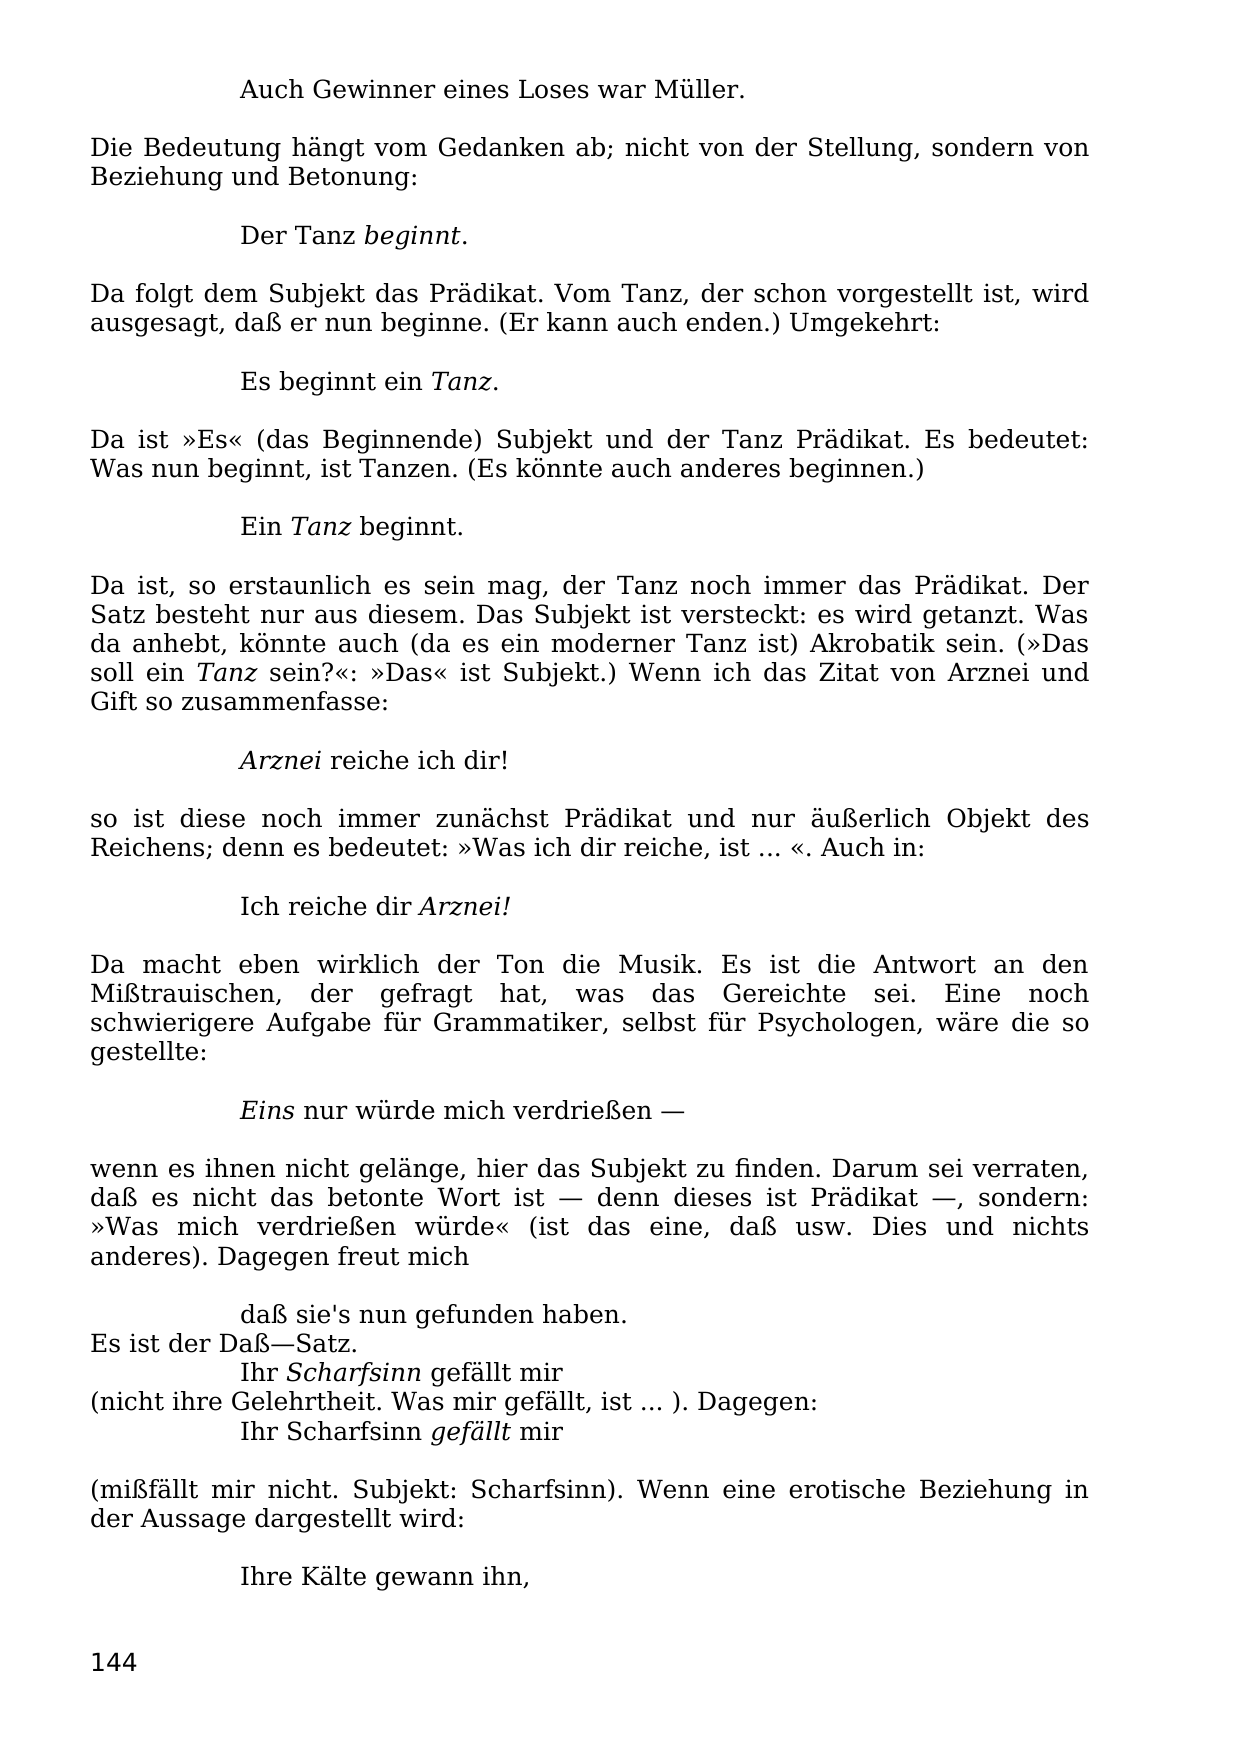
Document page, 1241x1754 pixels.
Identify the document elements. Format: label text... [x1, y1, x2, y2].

text Da ist »Es« (das Beginnende) Subjekt und der Tanz Prädikat. Es bedeutet: Was nun beginnt, ist Tanzen. (Es könnte auch anderes beginnen.) [90, 425, 1091, 483]
text daß sie's nun gefunden haben. [240, 1300, 1091, 1329]
text so ist diese noch immer zunächst Prädikat und nur äußerlich Objekt des Reichens; denn es bedeutet: »Was ich dir reiche, ist ... «. Auch in: [90, 804, 1091, 862]
text Die Bedeutung hängt vom Gedanken ab; nicht von der Stellung, sondern von Beziehung und Betonung: [90, 133, 1091, 192]
text Es beginnt ein Tanz. [240, 367, 1091, 396]
text Da macht eben wirklich der Ton die Musik. Es ist die Antwort an den Mißtrauischen, der gefragt hat, was das Gereichte sei. Eine noch schwierigere Aufgabe für Grammatiker, selbst für Psychologen, wäre die so gestellte: [90, 950, 1091, 1067]
text Ich reiche dir Arznei! [240, 892, 1091, 921]
text Eins nur würde mich verdrießen — [240, 1096, 1091, 1125]
text Ihre Kälte gewann ihn, [240, 1562, 1091, 1592]
text Da folgt dem Subjekt das Prädikat. Vom Tanz, der schon vorgestellt ist, wird ausgesagt, daß er nun beginne. (Er kann auch enden.) Umgekehrt: [90, 279, 1091, 337]
text Ein Tanz beginnt. [240, 512, 1091, 542]
text Auch Gewinner eines Loses war Müller. [240, 75, 1091, 104]
text (nicht ihre Gelehrtheit. Was mir gefällt, ist ... ). Dagegen: [90, 1387, 1091, 1417]
text Ihr Scharfsinn gefällt mir [240, 1358, 1091, 1387]
text Da ist, so erstaunlich es sein mag, der Tanz noch immer das Prädikat. Der Satz besteht nur aus diesem. Das Subjekt ist versteckt: es wird getanzt. Was da anhebt, könnte auch (da es ein moderner Tanz ist) Akrobatik sein. (»Das soll ein Tanz sein?«: »Das« ist Subjekt.) Wenn ich das Zitat von Arznei und Gift so zusammenfasse: [90, 571, 1091, 717]
text (mißfällt mir nicht. Subjekt: Scharfsinn). Wenn eine erotische Beziehung in der Aussage dargestellt wird: [90, 1475, 1091, 1533]
text Es ist der Daß—Satz. [90, 1329, 1091, 1358]
text Ihr Scharfsinn gefällt mir [240, 1417, 1091, 1446]
text Arznei reiche ich dir! [240, 746, 1091, 775]
text Der Tanz beginnt. [240, 221, 1091, 250]
text wenn es ihnen nicht gelänge, hier das Subjekt zu finden. Darum sei verraten, daß es nicht das betonte Wort ist — denn dieses ist Prädikat —, sondern: »Was mich verdrießen würde« (ist das eine, daß usw. Dies und nichts anderes). Dagegen freut mich [90, 1154, 1091, 1271]
